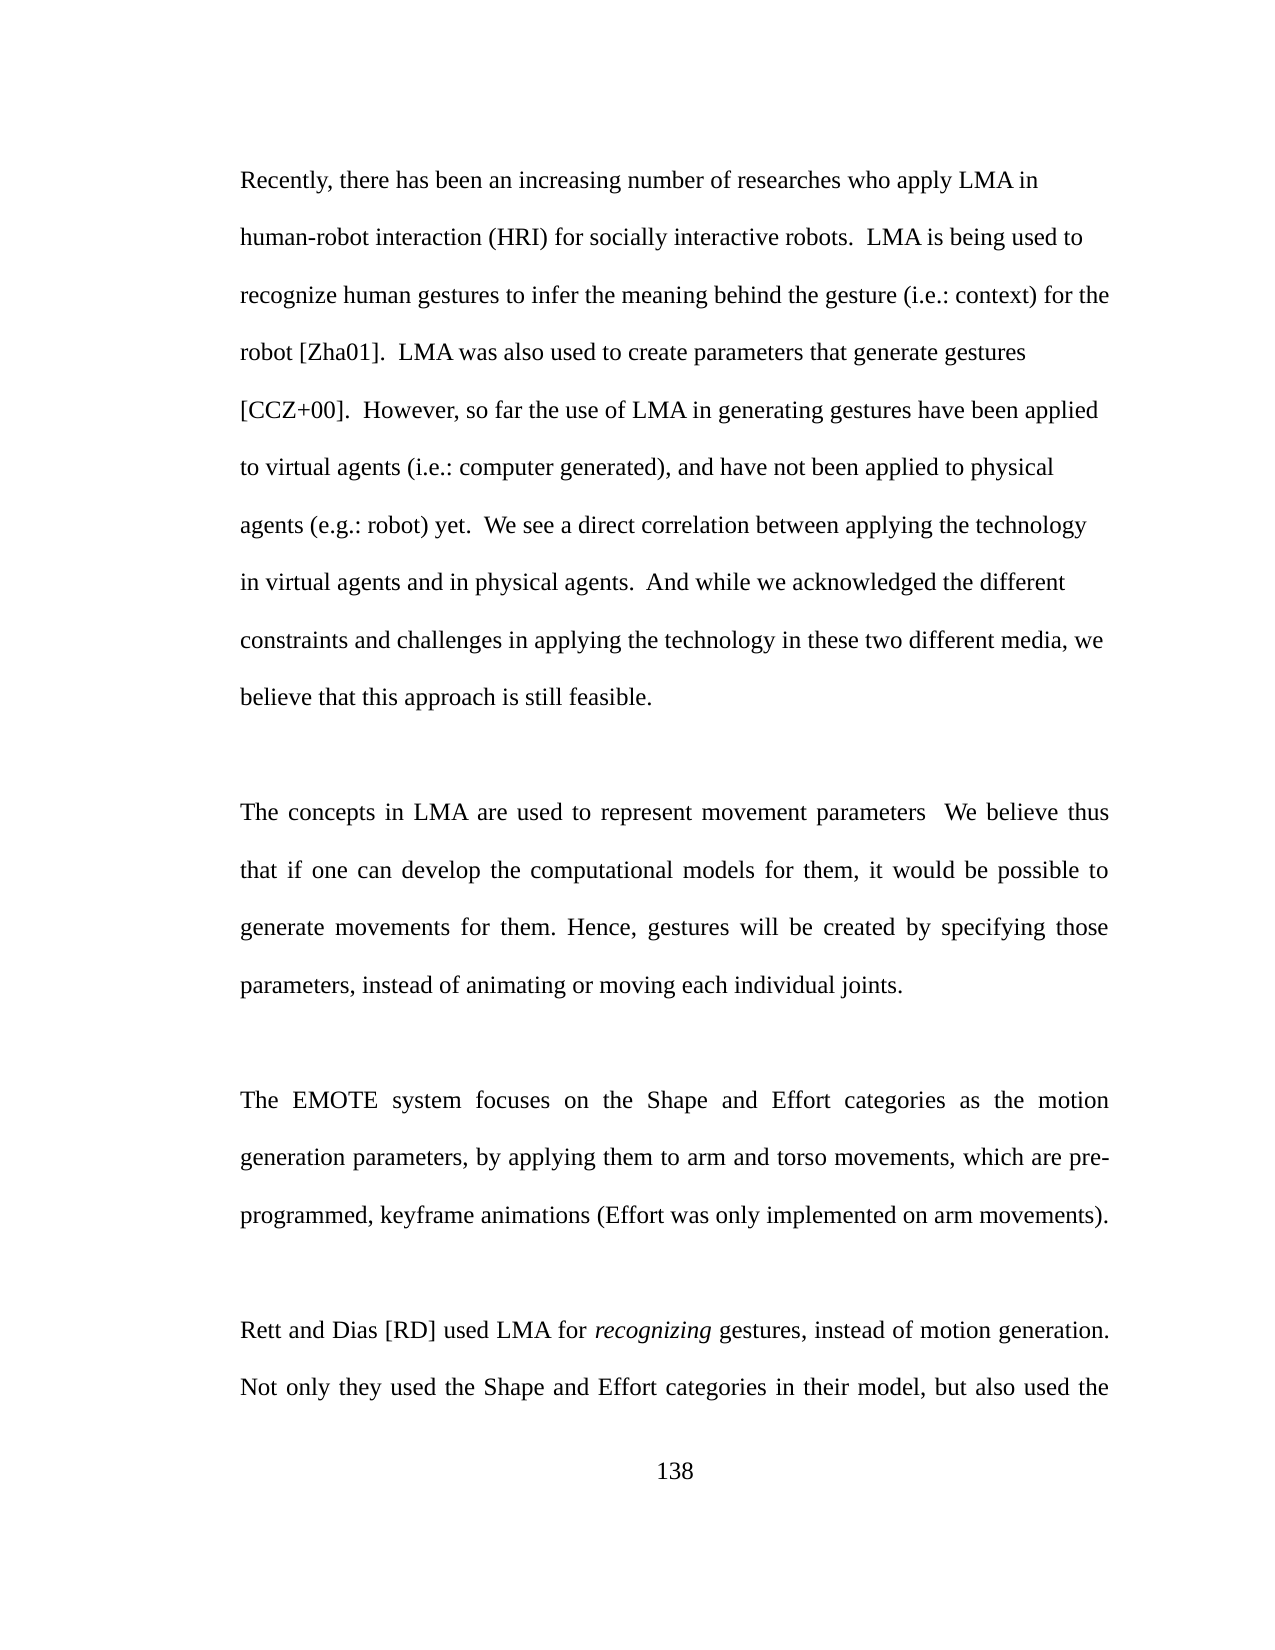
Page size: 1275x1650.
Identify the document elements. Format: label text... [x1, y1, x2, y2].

text Recently, there has been an increasing number of researches who apply LMA in human-robot interaction (HRI) for socially interactive robots. LMA is being used to recognize human gestures to infer the meaning behind the gesture (i.e.: context) for the robot [Zha01]. LMA was also used to create parameters that generate gestures [CCZ+00]. However, so far the use of LMA in generating gestures have been applied to virtual agents (i.e.: computer generated), and have not been applied to physical agents (e.g.: robot) yet. We see a direct correlation between applying the technology in virtual agents and in physical agents. And while we acknowledged the different constraints and challenges in applying the technology in these two different media, we believe that this approach is still feasible. [240, 165, 1110, 711]
text The EMOTE system focuses on the Shape and Effort categories as the motion generation parameters, by applying them to arm and torso movements, which are pre-programmed, keyframe animations (Effort was only implemented on arm movements). [240, 1085, 1110, 1228]
text The concepts in LMA are used to represent movement parameters We believe thus that if one can develop the computational models for them, it would be possible to generate movements for them. Hence, gestures will be created by specifying those parameters, instead of animating or moving each individual joints. [240, 797, 1110, 998]
text Rett and Dias [RD] used LMA for recognizing gestures, instead of motion generation. Not only they used the Shape and Effort categories in their model, but also used the [240, 1315, 1110, 1401]
